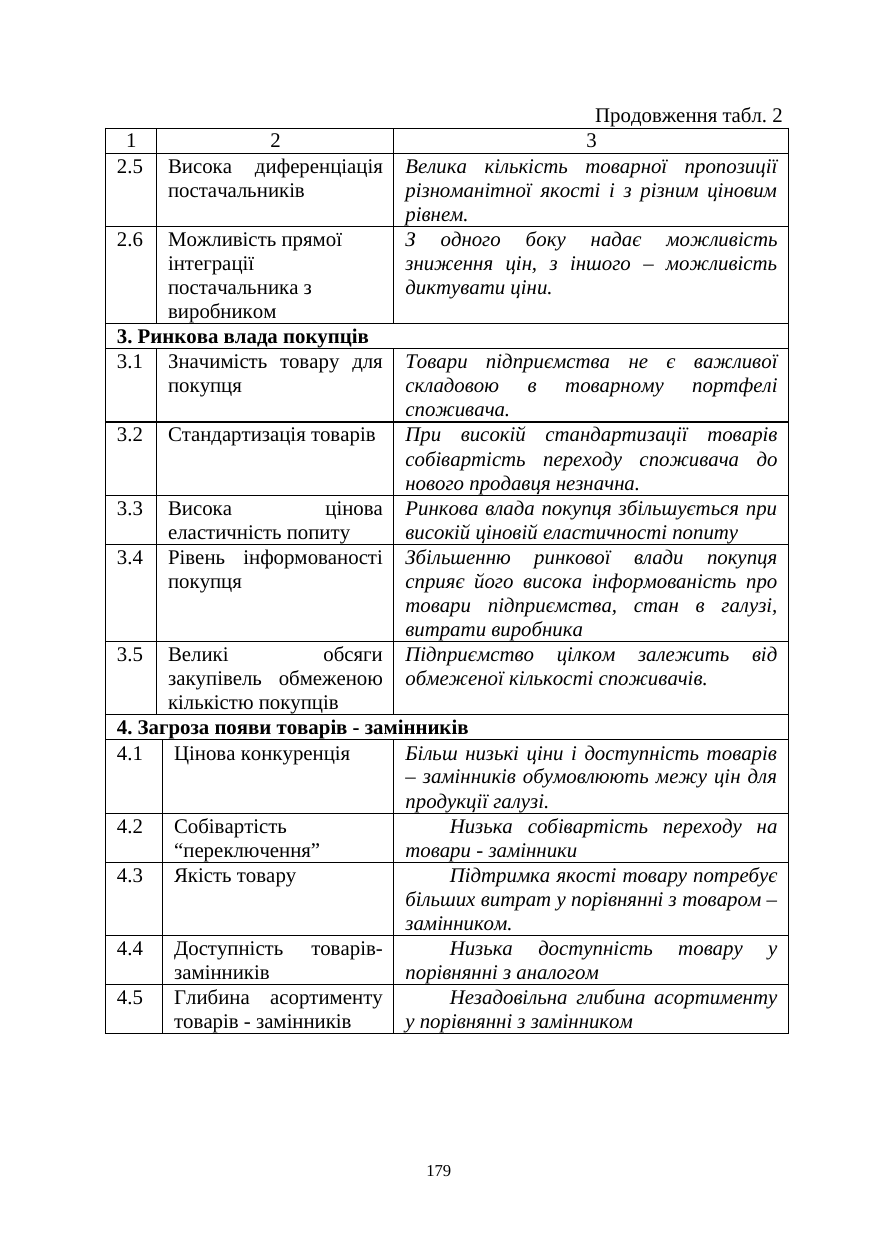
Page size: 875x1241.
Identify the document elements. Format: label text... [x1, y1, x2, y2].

table_cell Збільшенню ринкової влади покупця сприяє його висока інформованість про товари підприємства, стан в галузі, витрати виробника [394, 545, 788, 641]
table_cell 4.3 [106, 863, 162, 935]
table_cell Цінова конкуренція [163, 740, 393, 813]
table_cell 4.4 [106, 936, 162, 984]
table_cell Підприємство цілком залежить від обмеженої кількості споживачів. [394, 642, 788, 714]
table_cell Висока диференціація постачальників [157, 154, 393, 226]
table_cell Доступність товарів-замінників [163, 936, 393, 984]
table_cell 3.2 [106, 423, 156, 494]
table_cell 4.5 [106, 985, 162, 1033]
table_cell 2.6 [106, 227, 156, 323]
table_cell Значимість товару для покупця [157, 349, 393, 421]
table_cell Рівень інформованості покупця [157, 545, 393, 641]
table_cell Низька доступність товару у порівнянні з аналогом [394, 936, 788, 984]
table_cell Ринкова влада покупця збільшується при високій ціновій еластичності попиту [394, 496, 788, 544]
table_cell Глибина асортименту товарів - замінників [163, 985, 393, 1033]
table_cell Якість товару [163, 863, 393, 935]
table_cell Підтримка якості товару потребує більших витрат у порівнянні з товаром – замінником. [394, 863, 788, 935]
table_header 2 [157, 129, 393, 152]
table_cell Незадовільна глибина асортименту у порівнянні з замінником [394, 985, 788, 1033]
table_cell 3. Ринкова влада покупців [106, 324, 788, 348]
table_cell Великі обсяги закупівель обмеженою кількістю покупців [157, 642, 393, 714]
table_cell 2.5 [106, 154, 156, 226]
table_cell 4.1 [106, 740, 162, 813]
table_cell Велика кількість товарної пропозиції різноманітної якості і з різним ціновим рівнем. [394, 154, 788, 226]
table_cell 3.3 [106, 496, 156, 544]
table_header 3 [394, 129, 788, 152]
table_cell 4.2 [106, 814, 162, 862]
table_cell 3.1 [106, 349, 156, 421]
table_cell 3.4 [106, 545, 156, 641]
table_cell Висока цінова еластичність попиту [157, 496, 393, 544]
table_header 1 [106, 129, 156, 152]
table_cell Товари підприємства не є важливої складовою в товарному портфелі споживача. [394, 349, 788, 421]
table_cell 3.5 [106, 642, 156, 714]
table_cell Собівартість “переключення” [163, 814, 393, 862]
table_cell 4. Загроза появи товарів - замінників [106, 715, 788, 739]
table_cell Стандартизація товарів [157, 423, 393, 494]
text Продовження табл. 2 [94, 103, 782, 127]
table_cell Можливість прямої інтеграції постачальника з виробником [157, 227, 393, 323]
table_cell При високій стандартизації товарів собівартість переходу споживача до нового продавця незначна. [394, 423, 788, 494]
table_cell Більш низькі ціни і доступність товарів – замінників обумовлюють межу цін для продукції галузі. [394, 740, 788, 813]
table_cell Низька собівартість переходу на товари - замінники [394, 814, 788, 862]
table_cell З одного боку надає можливість зниження цін, з іншого – можливість диктувати ціни. [394, 227, 788, 323]
